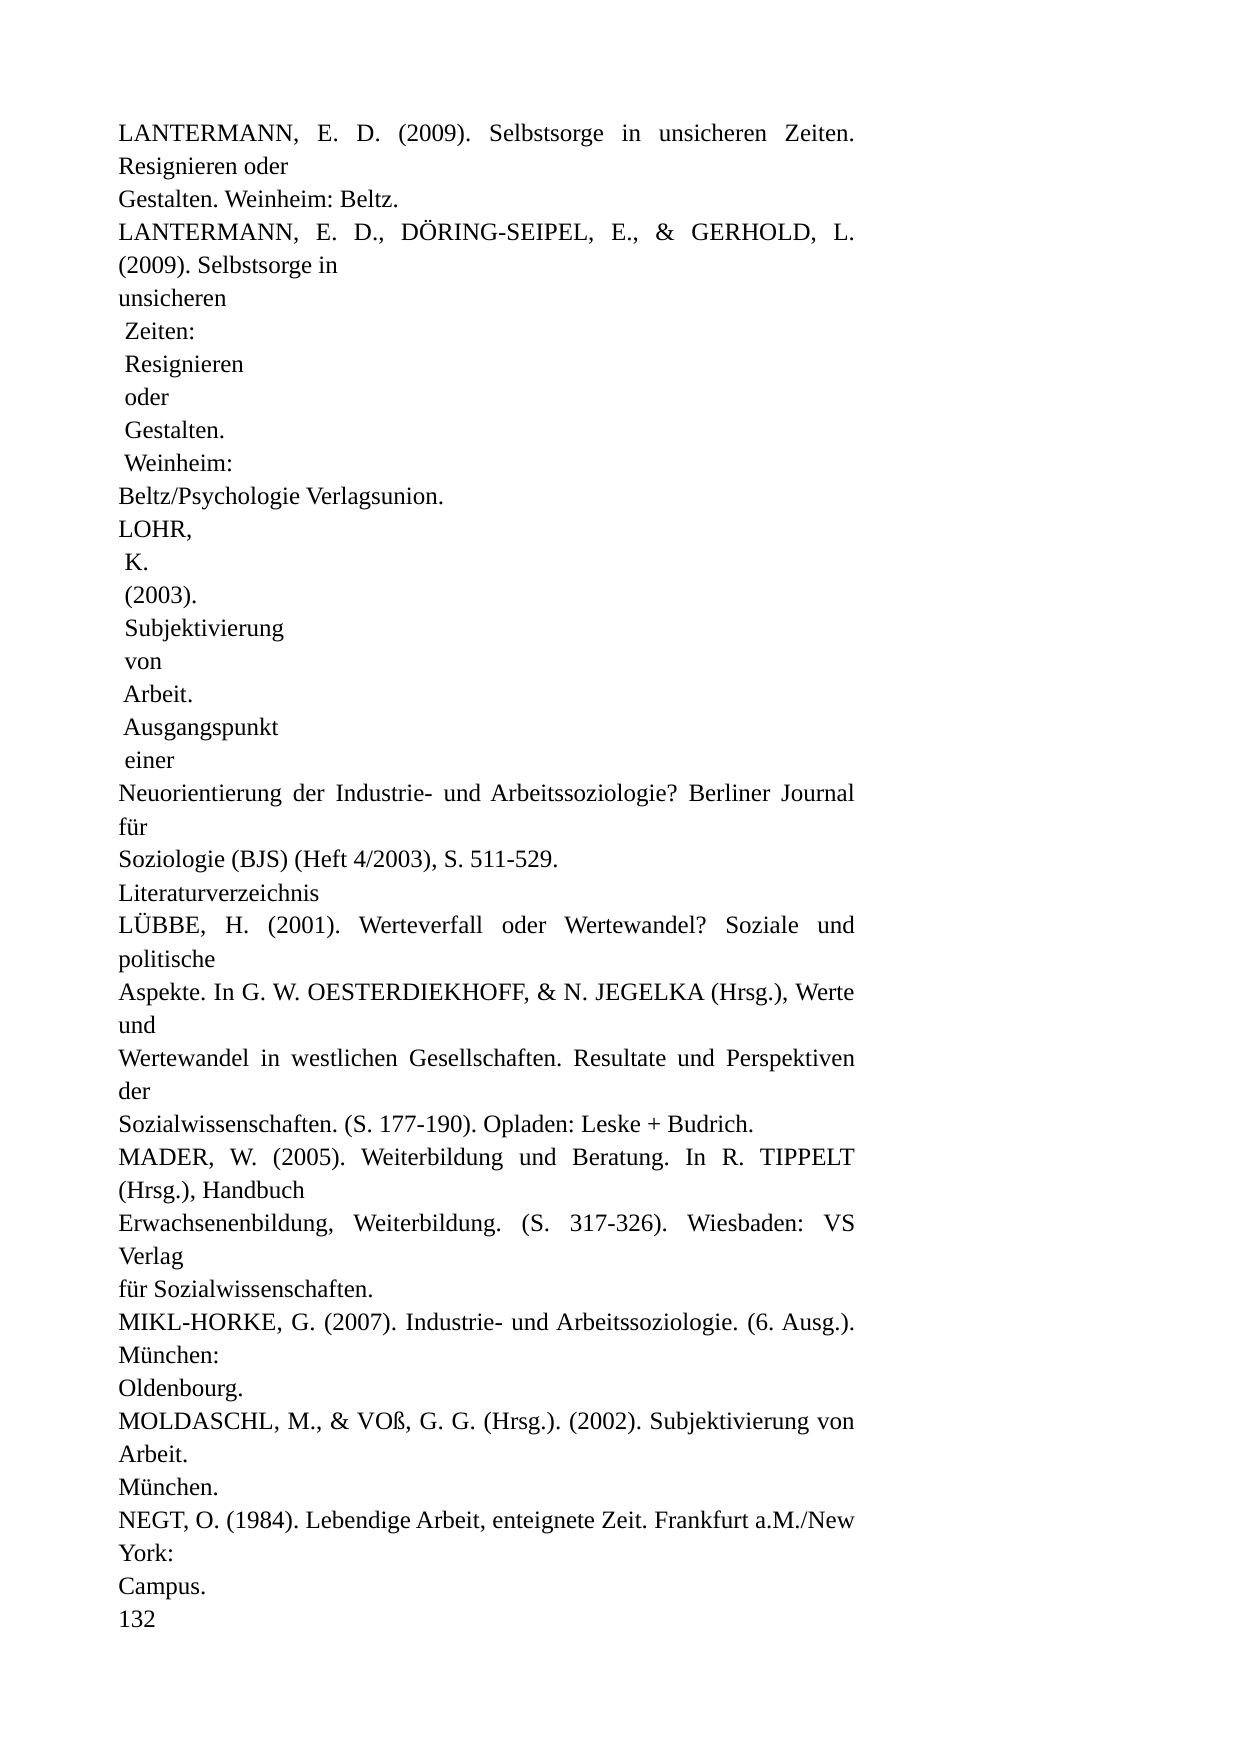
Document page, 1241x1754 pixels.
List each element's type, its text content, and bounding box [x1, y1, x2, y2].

text MIKL-HORKE, G. (2007). Industrie- und Arbeitssoziologie. (6. Ausg.). München: [118, 1307, 856, 1369]
text Subjektivierung [118, 613, 856, 642]
text Soziologie (BJS) (Heft 4/2003), S. 511-529. [118, 844, 856, 873]
text Wertewandel in westlichen Gesellschaften. Resultate und Perspektiven der [118, 1043, 856, 1104]
text Erwachsenenbildung, Weiterbildung. (S. 317-326). Wiesbaden: VS Verlag [118, 1208, 856, 1269]
text einer [118, 746, 856, 774]
text Campus. [118, 1571, 856, 1600]
text Zeiten: [118, 316, 856, 345]
text Ausgangspunkt [118, 712, 856, 741]
text LANTERMANN, E. D. (2009). Selbstsorge in unsicheren Zeiten. Resignieren oder [118, 118, 856, 180]
text Aspekte. In G. W. OESTERDIEKHOFF, & N. JEGELKA (Hrsg.), Werte und [118, 977, 856, 1038]
text München. [118, 1472, 856, 1501]
text Gestalten. Weinheim: Beltz. [118, 184, 856, 213]
text von [118, 646, 856, 675]
text oder [118, 382, 856, 411]
text Neuorientierung der Industrie- und Arbeitssoziologie? Berliner Journal für [118, 778, 856, 840]
text Sozialwissenschaften. (S. 177-190). Opladen: Leske + Budrich. [118, 1109, 856, 1137]
text Oldenbourg. [118, 1373, 856, 1402]
text K. [118, 547, 856, 576]
text LOHR, [118, 514, 856, 543]
text 132 [118, 1604, 856, 1633]
text MOLDASCHL, M., & VOß, G. G. (Hrsg.). (2002). Subjektivierung von Arbeit. [118, 1406, 856, 1468]
text Arbeit. [118, 679, 856, 708]
text (2003). [118, 580, 856, 609]
text Gestalten. [118, 415, 856, 444]
text LÜBBE, H. (2001). Werteverfall oder Wertewandel? Soziale und politische [118, 911, 856, 972]
text unsicheren [118, 283, 856, 312]
text Resignieren [118, 349, 856, 378]
text Beltz/Psychologie Verlagsunion. [118, 481, 856, 510]
text Literaturverzeichnis [118, 878, 856, 906]
text für Sozialwissenschaften. [118, 1274, 856, 1303]
text Weinheim: [118, 448, 856, 477]
text MADER, W. (2005). Weiterbildung und Beratung. In R. TIPPELT (Hrsg.), Handbuch [118, 1142, 856, 1203]
text LANTERMANN, E. D., DÖRING-SEIPEL, E., & GERHOLD, L. (2009). Selbstsorge in [118, 217, 856, 279]
text NEGT, O. (1984). Lebendige Arbeit, enteignete Zeit. Frankfurt a.M./New York: [118, 1505, 856, 1567]
